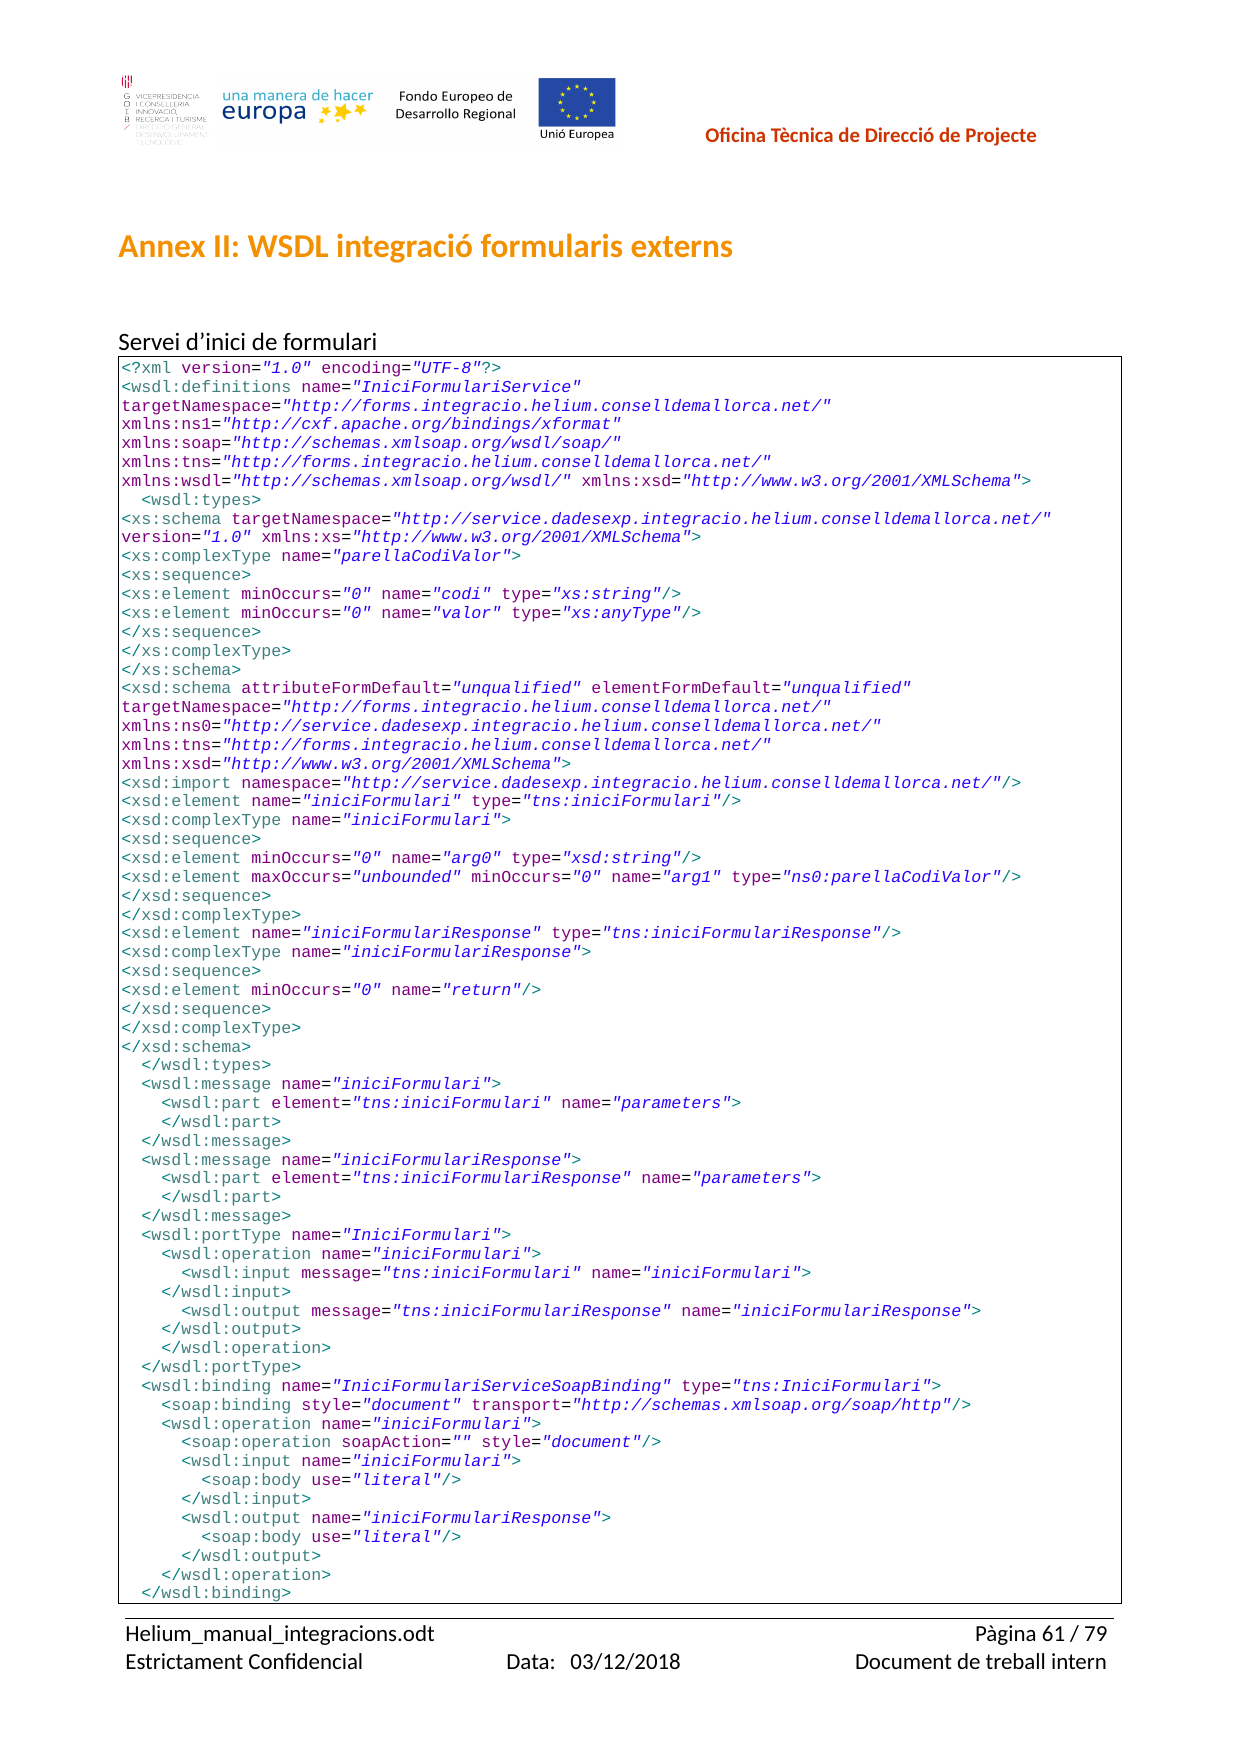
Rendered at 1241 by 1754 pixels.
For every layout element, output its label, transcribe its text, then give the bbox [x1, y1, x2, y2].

text </wsdl:types> [119, 1054, 1121, 1073]
picture [219, 73, 621, 147]
text </xsd:complexType> [119, 903, 1121, 922]
text </xs:complexType> [119, 639, 1121, 658]
text <xsd:complexType name="iniciFormulariResponse"> [119, 941, 1121, 959]
text <xs:complexType name="parellaCodiValor"> [119, 545, 1121, 564]
text <xsd:element maxOccurs="unbounded" minOccurs="0" name="arg1" type="ns0:parellaCodiValor"/> [119, 865, 1121, 884]
text </wsdl:part> [119, 1186, 1121, 1205]
text </wsdl:input> [119, 1487, 1121, 1506]
text <xs:element minOccurs="0" name="codi" type="xs:string"/> [119, 582, 1121, 601]
subtitle Annex II: WSDL integració formularis externs [118, 225, 1122, 266]
text </wsdl:operation> [119, 1563, 1121, 1582]
text <xs:schema targetNamespace="http://service.dadesexp.integracio.helium.conselldemallorca.net/" version="1.0" xmlns:xs="http://www.w3.org/2001/XMLSchema"> [119, 507, 1121, 545]
text </xs:sequence> [119, 620, 1121, 639]
text <wsdl:input name="iniciFormulari"> [119, 1450, 1121, 1469]
text <wsdl:part element="tns:iniciFormulariResponse" name="parameters"> [119, 1167, 1121, 1186]
text <?xml version="1.0" encoding="UTF-8"?> [119, 357, 1121, 375]
text <xsd:complexType name="iniciFormulari"> [119, 809, 1121, 828]
text <xsd:element name="iniciFormulariResponse" type="tns:iniciFormulariResponse"/> [119, 922, 1121, 941]
text <xsd:element minOccurs="0" name="arg0" type="xsd:string"/> [119, 846, 1121, 865]
text </xsd:sequence> [119, 884, 1121, 903]
text <xs:element minOccurs="0" name="valor" type="xs:anyType"/> [119, 601, 1121, 620]
text Servei d’inici de formulari [118, 326, 1122, 356]
text <soap:body use="literal"/> [119, 1469, 1121, 1487]
text <wsdl:output message="tns:iniciFormulariResponse" name="iniciFormulariResponse"> [119, 1299, 1121, 1318]
text </xsd:sequence> [119, 997, 1121, 1016]
text <wsdl:message name="iniciFormulariResponse"> [119, 1148, 1121, 1167]
text <xsd:sequence> [119, 828, 1121, 846]
text </wsdl:portType> [119, 1356, 1121, 1374]
text </wsdl:output> [119, 1318, 1121, 1337]
text <soap:body use="literal"/> [119, 1525, 1121, 1544]
text <xsd:sequence> [119, 959, 1121, 978]
text <wsdl:operation name="iniciFormulari"> [119, 1242, 1121, 1261]
text <wsdl:operation name="iniciFormulari"> [119, 1412, 1121, 1431]
text </wsdl:operation> [119, 1337, 1121, 1356]
text </wsdl:part> [119, 1110, 1121, 1129]
text <wsdl:definitions name="IniciFormulariService" targetNamespace="http://forms.integracio.helium.conselldemallorca.net/" xmlns:ns1="http://cxf.apache.org/bindings/xformat" xmlns:soap="http://schemas.xmlsoap.org/wsdl/soap/" xmlns:tns="http://forms.integracio.helium.conselldemallorca.net/" xmlns:wsdl="http://schemas.xmlsoap.org/wsdl/" xmlns:xsd="http://www.w3.org/2001/XMLSchema"> [119, 375, 1121, 488]
text <wsdl:output name="iniciFormulariResponse"> [119, 1506, 1121, 1525]
text </xs:schema> [119, 658, 1121, 677]
text <soap:binding style="document" transport="http://schemas.xmlsoap.org/soap/http"/> [119, 1393, 1121, 1412]
text <wsdl:input message="tns:iniciFormulari" name="iniciFormulari"> [119, 1261, 1121, 1280]
text <wsdl:binding name="IniciFormulariServiceSoapBinding" type="tns:IniciFormulari"> [119, 1374, 1121, 1393]
text </wsdl:output> [119, 1544, 1121, 1563]
text <xsd:element minOccurs="0" name="return"/> [119, 978, 1121, 997]
text <wsdl:message name="iniciFormulari"> [119, 1073, 1121, 1092]
text <xsd:schema attributeFormDefault="unqualified" elementFormDefault="unqualified" targetNamespace="http://forms.integracio.helium.conselldemallorca.net/" xmlns:ns0="http://service.dadesexp.integracio.helium.conselldemallorca.net/" xmlns:tns="http://forms.integracio.helium.conselldemallorca.net/" xmlns:xsd="http://www.w3.org/2001/XMLSchema"> [119, 677, 1121, 771]
text </wsdl:message> [119, 1129, 1121, 1148]
text </xsd:schema> [119, 1035, 1121, 1054]
text <xs:sequence> [119, 564, 1121, 582]
text <soap:operation soapAction="" style="document"/> [119, 1431, 1121, 1450]
text </wsdl:binding> [119, 1582, 1121, 1603]
text <wsdl:types> [119, 488, 1121, 507]
text <xsd:import namespace="http://service.dadesexp.integracio.helium.conselldemallorca.net/"/> [119, 771, 1121, 790]
text <xsd:element name="iniciFormulari" type="tns:iniciFormulari"/> [119, 790, 1121, 809]
text </xsd:complexType> [119, 1016, 1121, 1035]
text <wsdl:portType name="IniciFormulari"> [119, 1223, 1121, 1242]
text <wsdl:part element="tns:iniciFormulari" name="parameters"> [119, 1092, 1121, 1110]
picture [118, 73, 213, 147]
text </wsdl:message> [119, 1205, 1121, 1223]
text </wsdl:input> [119, 1280, 1121, 1299]
